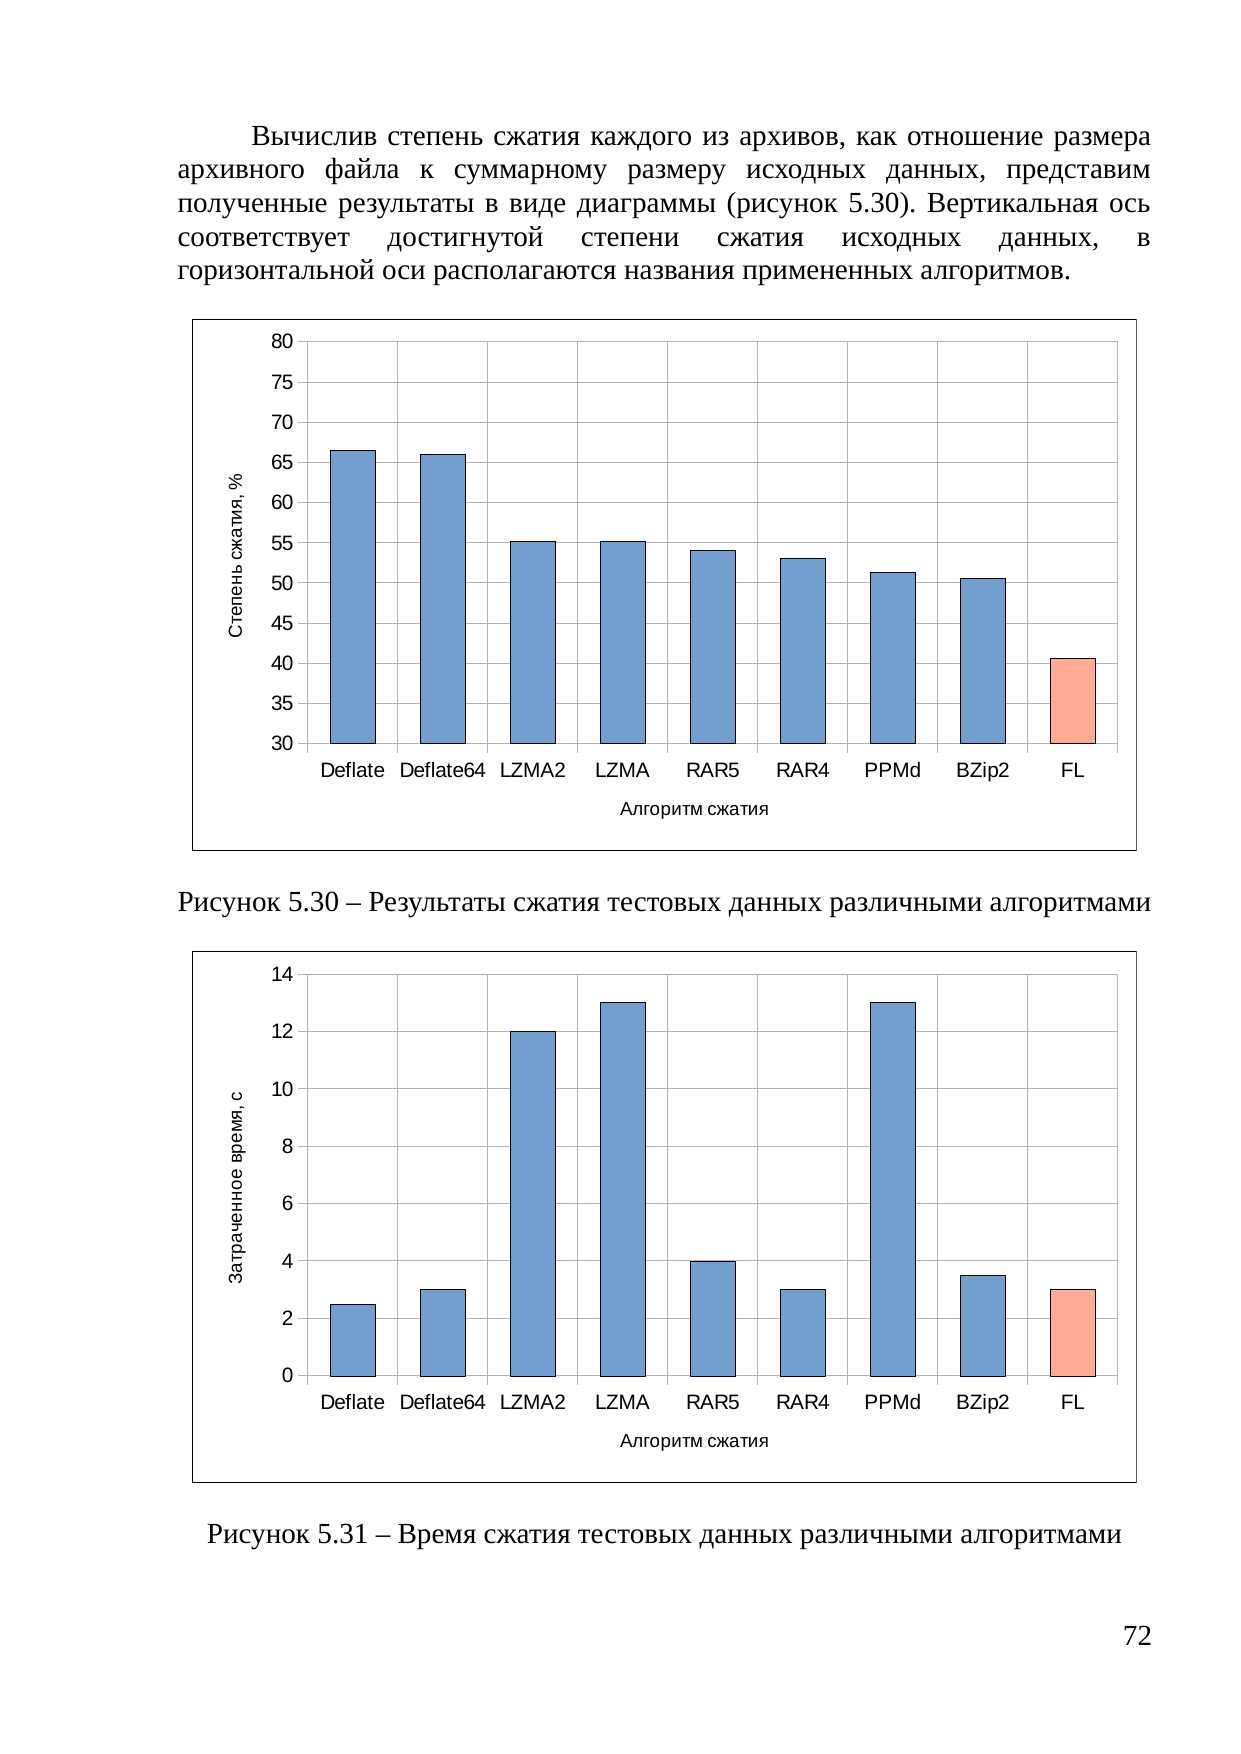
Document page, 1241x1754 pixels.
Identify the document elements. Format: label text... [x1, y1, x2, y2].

text Вычислив степень сжатия каждого из архивов, как отношение размера архивного файла к суммарному размеру исходных данных, представим полученные результаты в виде диаграммы (рисунок 5.30). Вертикальная ось соответствует достигнутой степени сжатия исходных данных, в горизонтальной оси располагаются названия примененных алгоритмов. [177, 118, 1152, 286]
text Рисунок 5.30 – Результаты сжатия тестовых данных различными алгоритмами [177, 884, 1152, 918]
text Рисунок 5.31 – Время сжатия тестовых данных различными алгоритмами [177, 1516, 1152, 1550]
